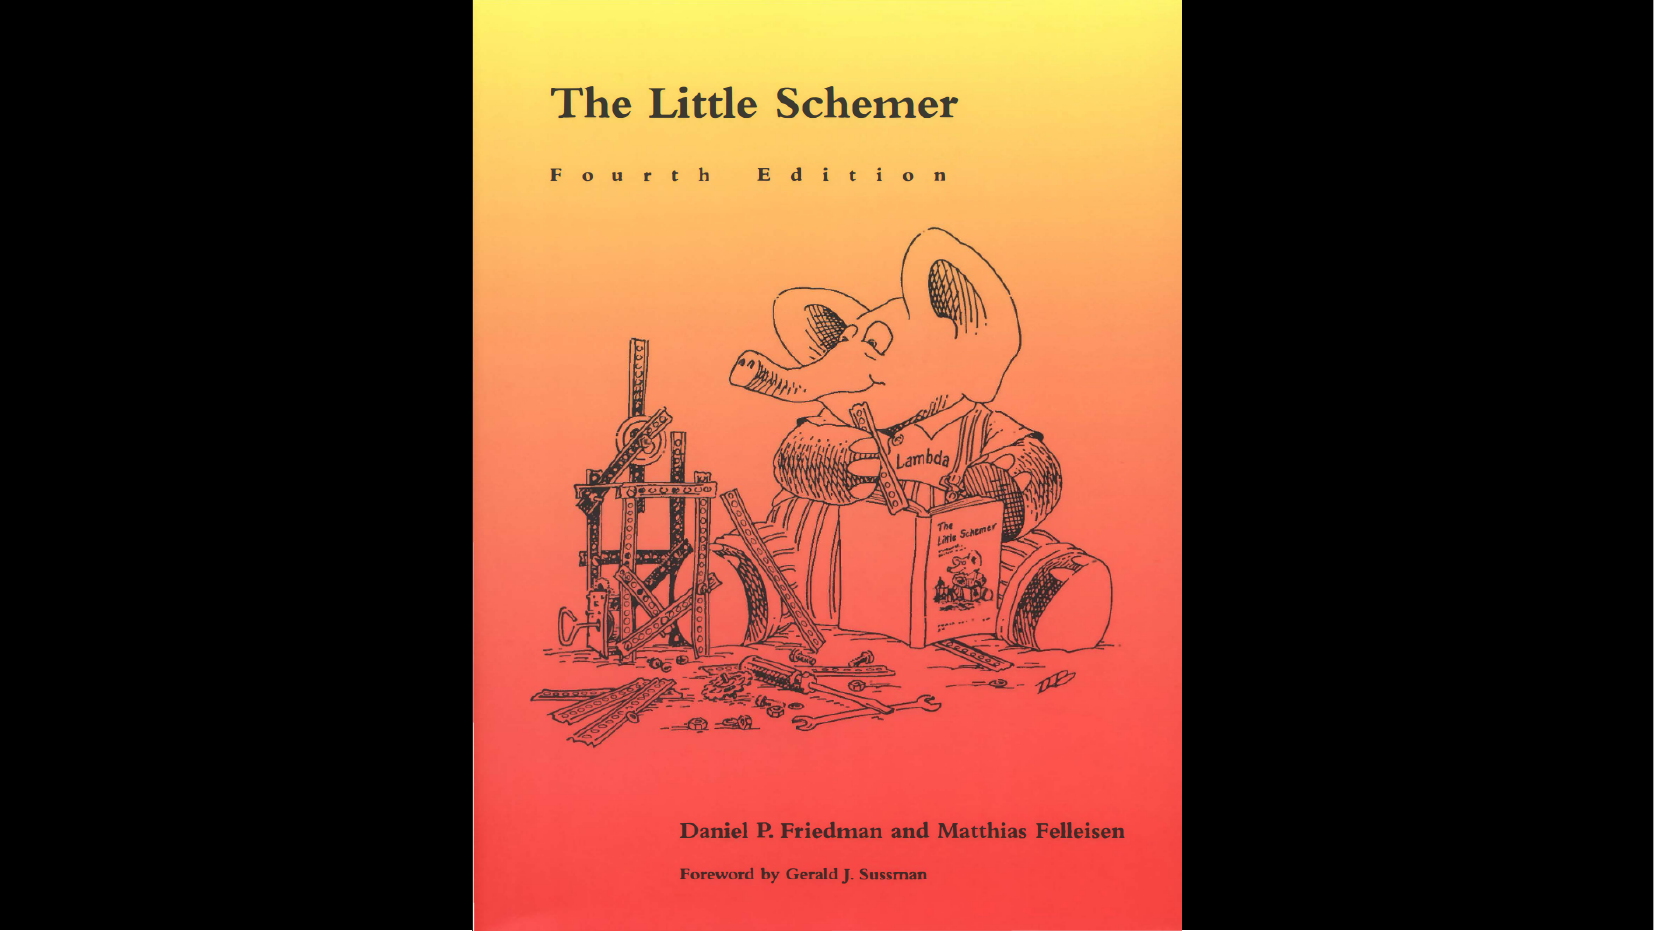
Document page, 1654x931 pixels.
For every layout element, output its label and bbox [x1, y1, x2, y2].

picture [472, 0, 1182, 931]
